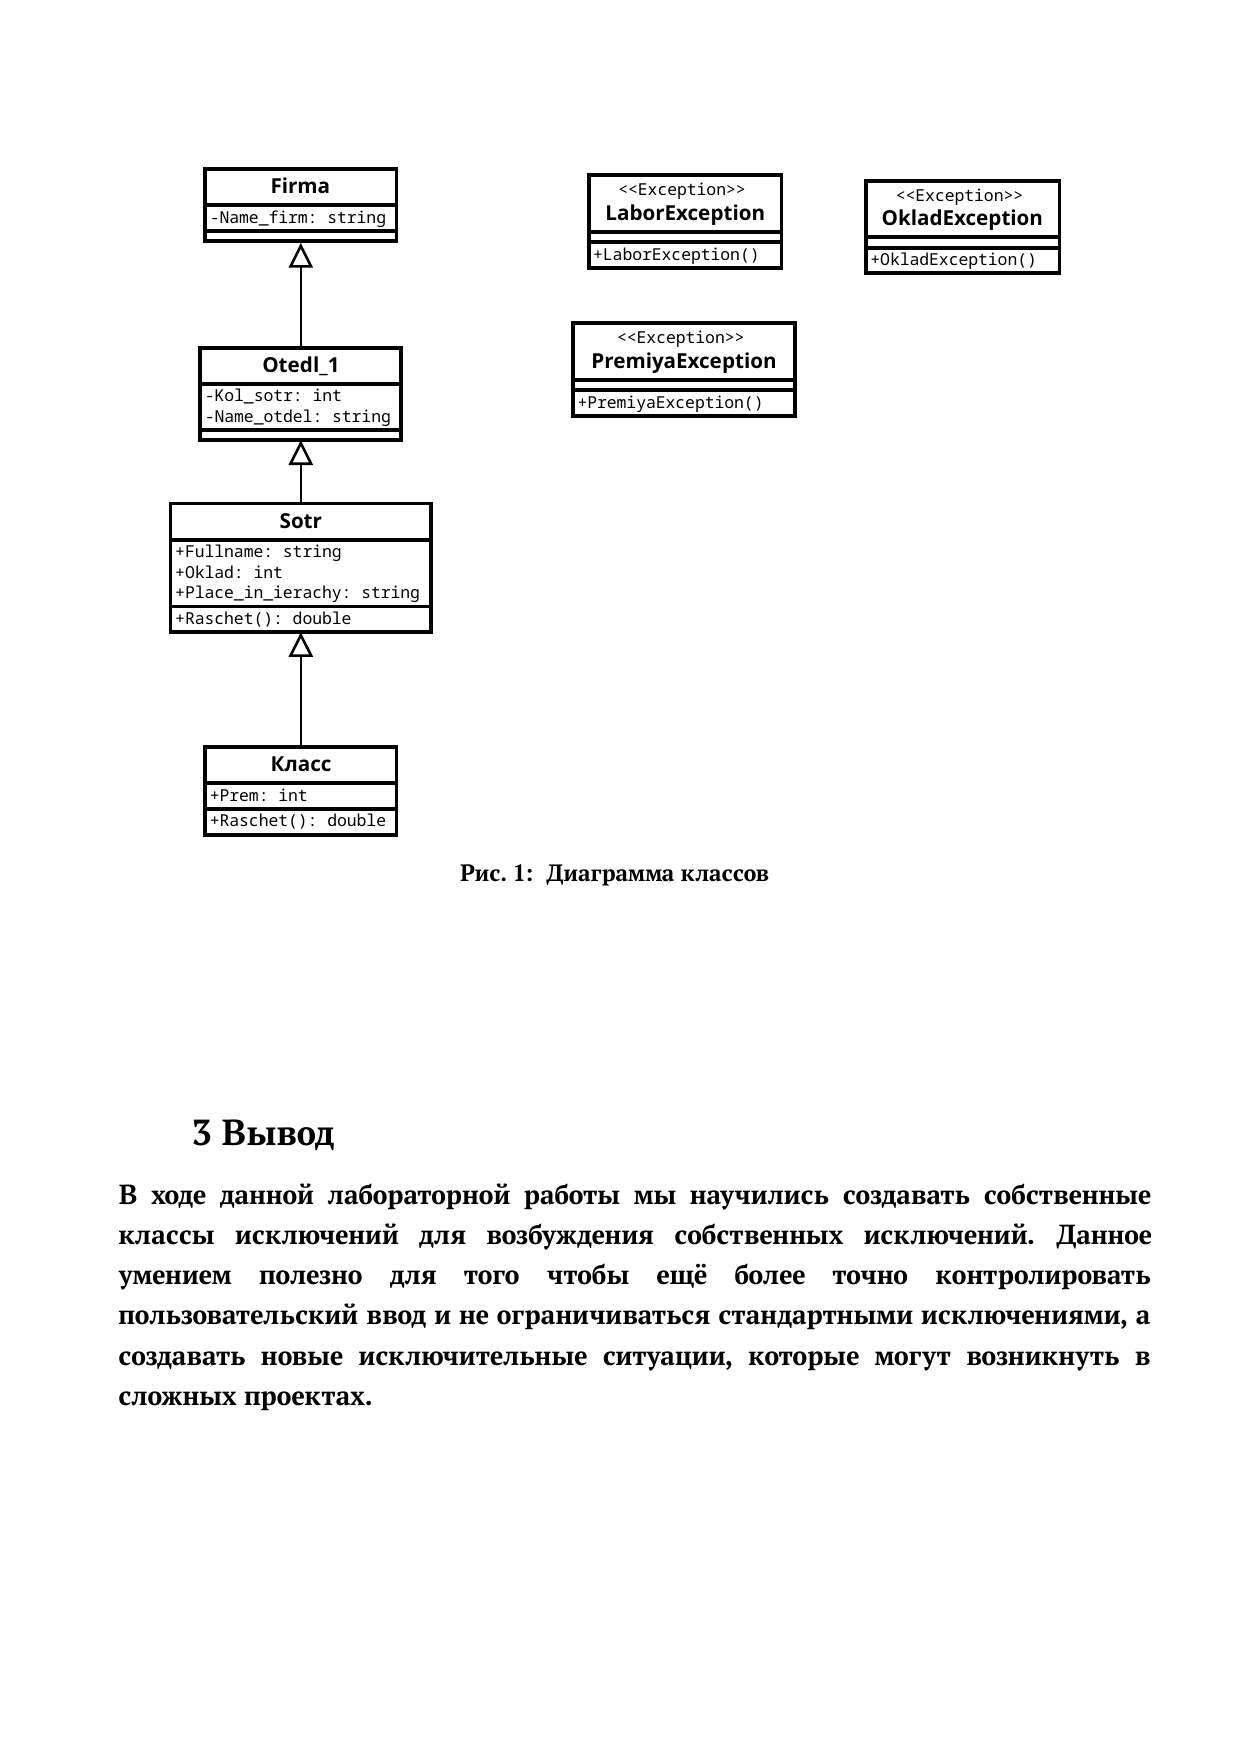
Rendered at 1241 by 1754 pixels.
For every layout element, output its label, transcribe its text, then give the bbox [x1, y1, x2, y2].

subtitle 3 Вывод [192, 1109, 1152, 1153]
text В ходе данной лабораторной работы мы научились создавать собственные классы исключений для возбуждения собственных исключений. Данное умением полезно для того чтобы ещё более точно контролировать пользовательский ввод и не ограничиваться стандартными исключениями, а создавать новые исключительные ситуации, которые могут возникнуть в сложных проектах. [118, 1177, 1152, 1411]
text Рис. 1: Диаграмма классов [168, 157, 1061, 887]
